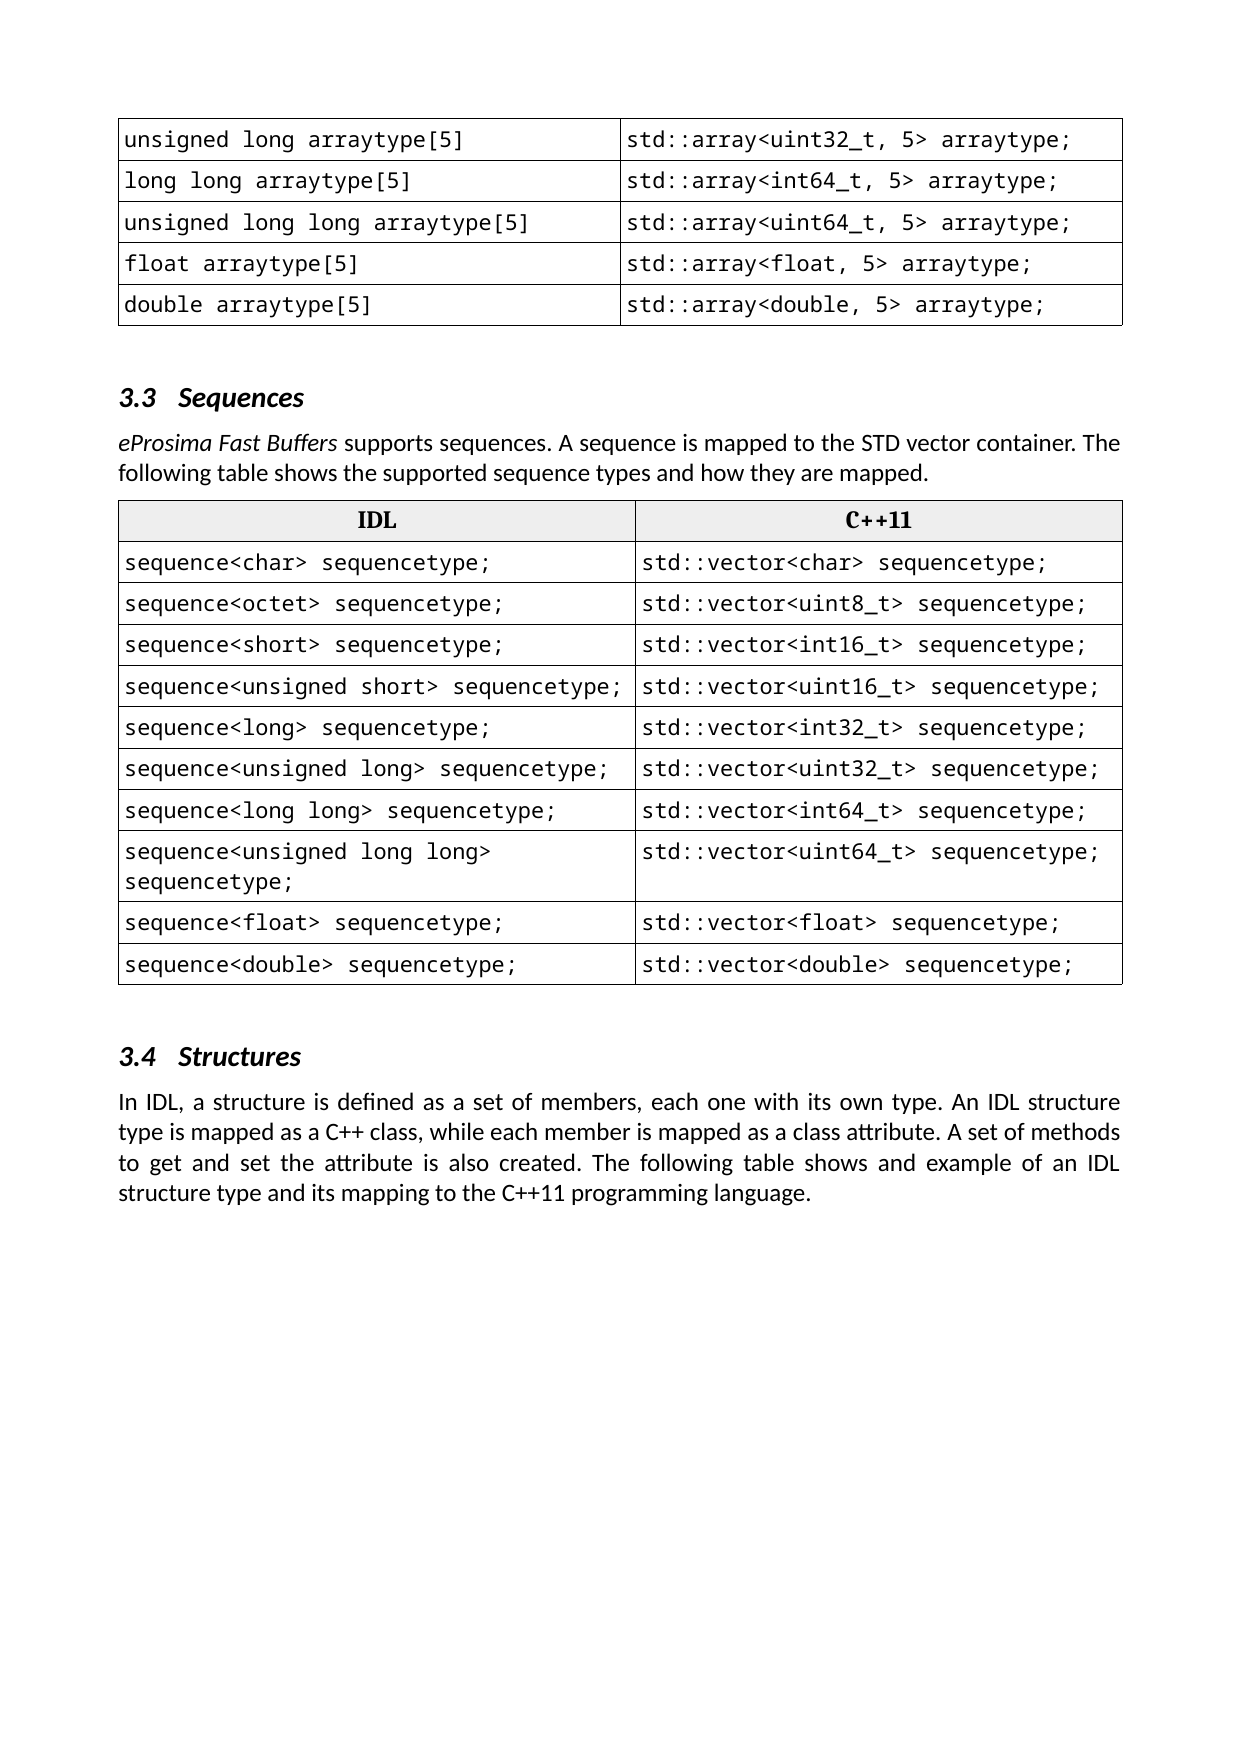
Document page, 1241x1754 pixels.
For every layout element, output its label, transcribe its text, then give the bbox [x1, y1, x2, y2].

table_cell std::vector<uint8_t> sequencetype; [636, 583, 1122, 623]
table_cell std::array<uint64_t, 5> arraytype; [621, 202, 1122, 242]
table_cell std::array<double, 5> arraytype; [621, 285, 1122, 325]
table_cell std::vector<double> sequencetype; [636, 944, 1122, 984]
table_cell long long arraytype[5] [119, 161, 620, 201]
table_cell sequence<unsigned short> sequencetype; [119, 666, 635, 706]
table_cell std::array<float, 5> arraytype; [621, 243, 1122, 283]
subtitle Sequences [118, 379, 1122, 414]
table_cell std::vector<int32_t> sequencetype; [636, 707, 1122, 747]
table_cell sequence<char> sequencetype; [119, 542, 635, 582]
table_cell sequence<unsigned long> sequencetype; [119, 749, 635, 789]
table_cell sequence<double> sequencetype; [119, 944, 635, 984]
table_cell sequence<unsigned long long> sequencetype; [119, 831, 635, 901]
table_cell std::vector<float> sequencetype; [636, 902, 1122, 943]
table_cell sequence<long long> sequencetype; [119, 790, 635, 830]
table_header C++11 [636, 501, 1122, 541]
table_cell std::vector<char> sequencetype; [636, 542, 1122, 582]
subtitle Structures [118, 1038, 1122, 1073]
text eProsima Fast Buffers supports sequences. A sequence is mapped to the STD vector container. The following table shows the supported sequence types and how they are mapped. [118, 427, 1122, 488]
table_cell std::vector<uint32_t> sequencetype; [636, 749, 1122, 789]
table_cell sequence<float> sequencetype; [119, 902, 635, 943]
table_cell sequence<short> sequencetype; [119, 625, 635, 665]
table_cell std::vector<int16_t> sequencetype; [636, 625, 1122, 665]
table_cell unsigned long arraytype[5] [119, 119, 620, 159]
table_cell std::vector<uint16_t> sequencetype; [636, 666, 1122, 706]
table_cell double arraytype[5] [119, 285, 620, 325]
table_cell sequence<long> sequencetype; [119, 707, 635, 747]
text In IDL, a structure is defined as a set of members, each one with its own type. An IDL structure type is mapped as a C++ class, while each member is mapped as a class attribute. A set of methods to get and set the attribute is also created. The following table shows and example of an IDL structure type and its mapping to the C++11 programming language. [118, 1086, 1122, 1208]
table_cell std::array<uint32_t, 5> arraytype; [621, 119, 1122, 159]
table_header IDL [119, 501, 635, 541]
table_cell float arraytype[5] [119, 243, 620, 283]
table_cell unsigned long long arraytype[5] [119, 202, 620, 242]
table_cell std::vector<uint64_t> sequencetype; [636, 831, 1122, 901]
table_cell std::array<int64_t, 5> arraytype; [621, 161, 1122, 201]
table_cell std::vector<int64_t> sequencetype; [636, 790, 1122, 830]
table_cell sequence<octet> sequencetype; [119, 583, 635, 623]
